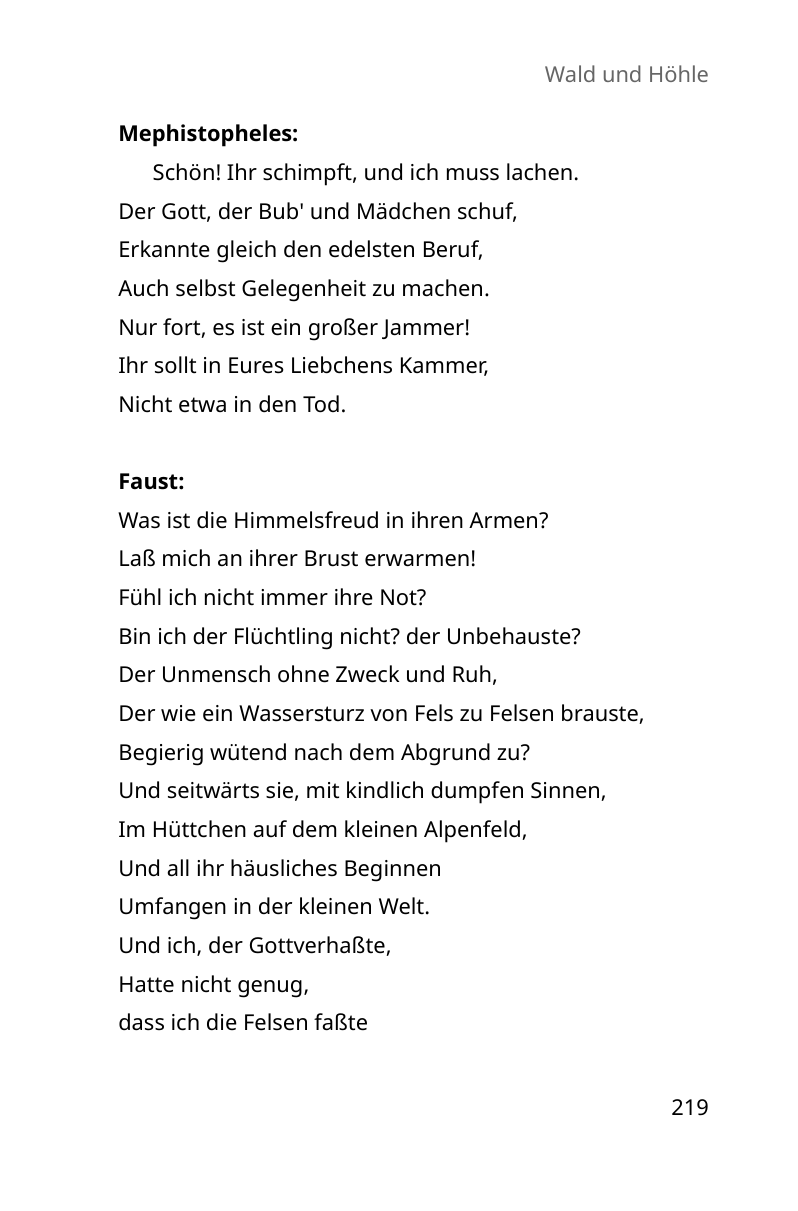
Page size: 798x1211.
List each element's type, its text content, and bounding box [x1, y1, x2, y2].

text Mephistopheles: Schön! Ihr schimpft, und ich muss lachen. Der Gott, der Bub' und Mädchen schuf, Erkannte gleich den edelsten Beruf, Auch selbst Gelegenheit zu machen. Nur fort, es ist ein großer Jammer! Ihr sollt in Eures Liebchens Kammer, Nicht etwa in den Tod. [118, 118, 709, 419]
text Faust: Was ist die Himmelsfreud in ihren Armen? Laß mich an ihrer Brust erwarmen! Fühl ich nicht immer ihre Not? Bin ich der Flüchtling nicht? der Unbehauste? Der Unmensch ohne Zweck und Ruh, Der wie ein Wassersturz von Fels zu Felsen brauste, Begierig wütend nach dem Abgrund zu? Und seitwärts sie, mit kindlich dumpfen Sinnen, Im Hüttchen auf dem kleinen Alpenfeld, Und all ihr häusliches Beginnen Umfangen in der kleinen Welt. Und ich, der Gottverhaßte, Hatte nicht genug, dass ich die Felsen faßte [118, 445, 709, 1037]
